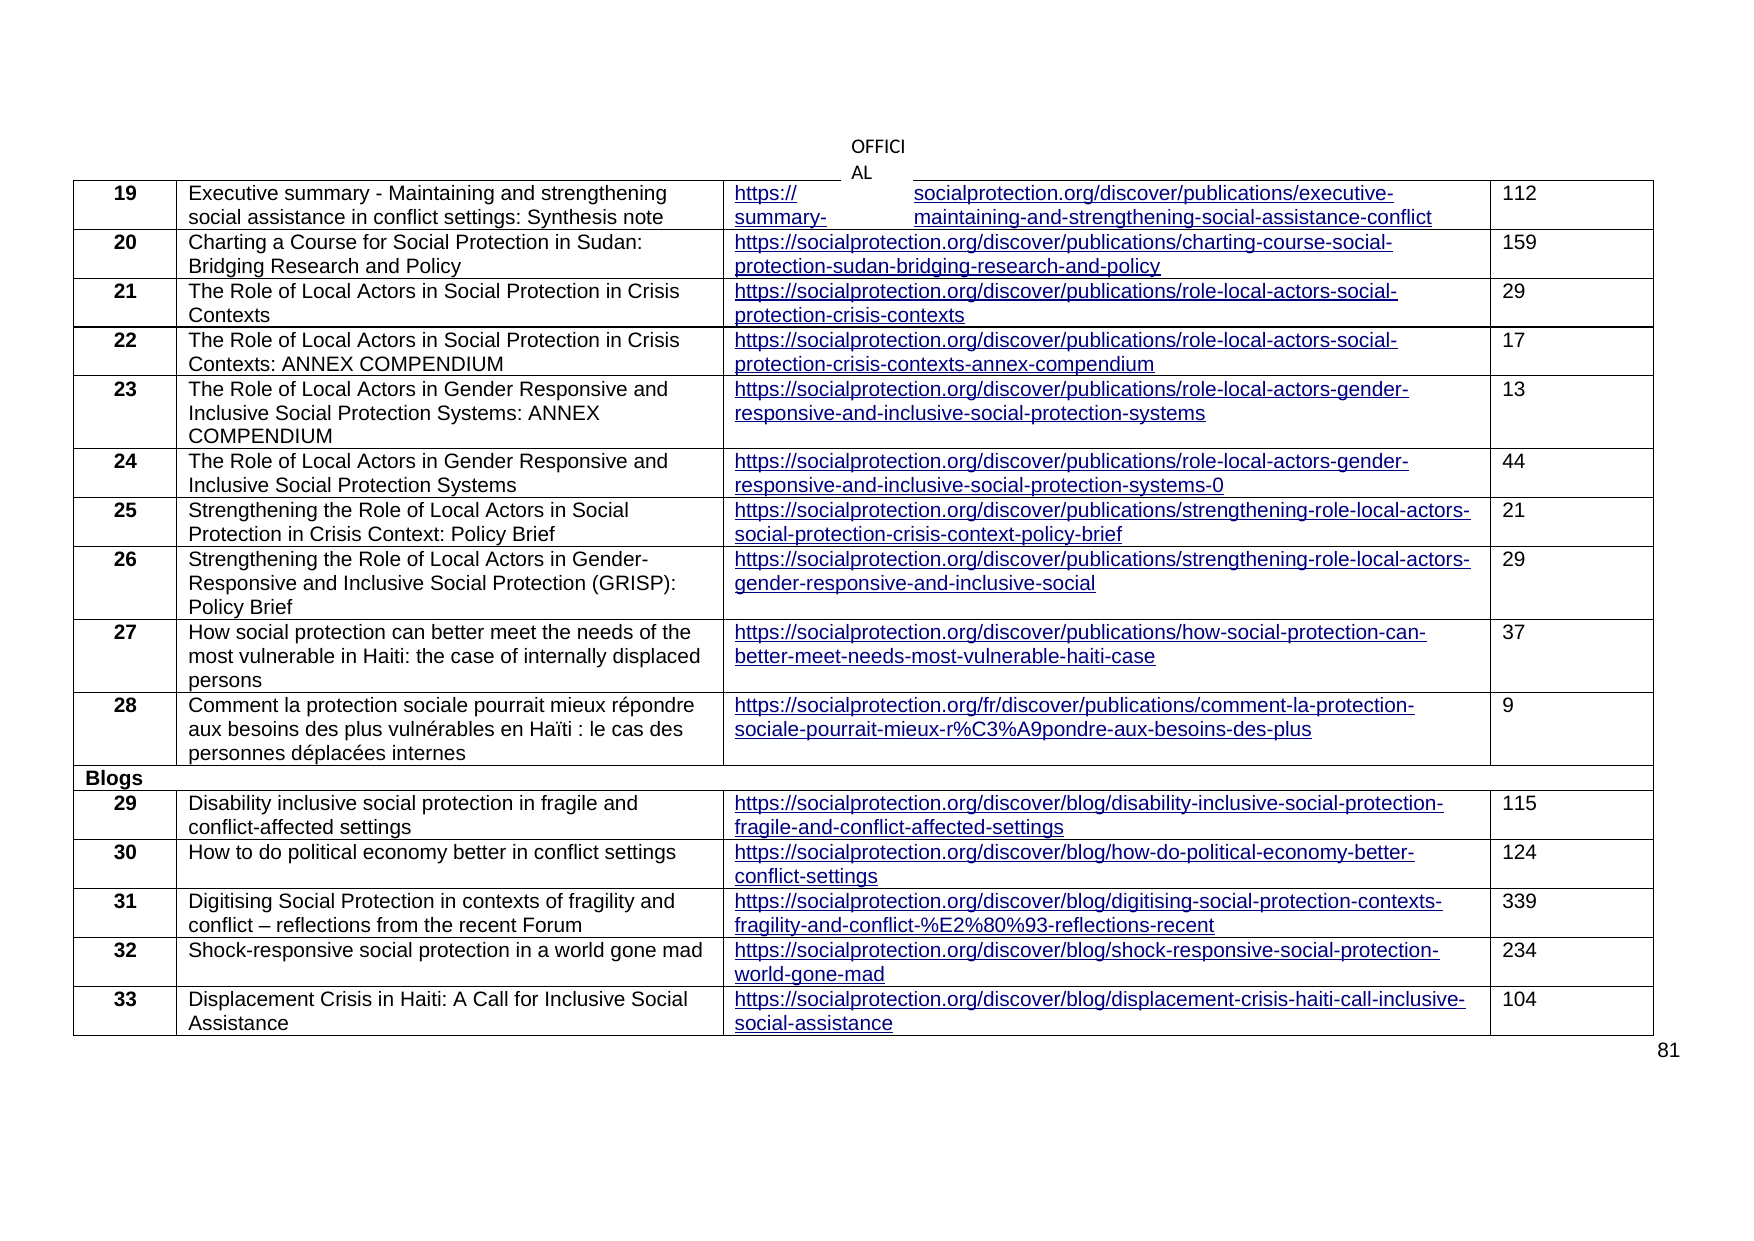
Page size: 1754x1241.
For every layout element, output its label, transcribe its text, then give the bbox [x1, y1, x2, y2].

table_cell Executive summary - Maintaining and strengthening social assistance in conflict settings: Synthesis note [177, 181, 723, 228]
table_cell 19 [74, 181, 176, 228]
table_cell 44 [1491, 449, 1653, 497]
table_cell https://socialprotection.org/discover/publications/strengthening-role-local-actors-social-protection-crisis-context-policy-brief [724, 498, 1490, 546]
table_cell The Role of Local Actors in Gender Responsive and Inclusive Social Protection Systems: ANNEX COMPENDIUM [177, 376, 723, 448]
table_cell 27 [74, 620, 176, 692]
table_cell Shock-responsive social protection in a world gone mad [177, 938, 723, 986]
table_cell 339 [1491, 889, 1653, 937]
table_cell Disability inclusive social protection in fragile and conflict-affected settings [177, 791, 723, 839]
table_cell https://socialprotection.org/discover/publications/role-local-actors-social-protection-crisis-contexts-annex-compendium [724, 328, 1490, 375]
table_cell Displacement Crisis in Haiti: A Call for Inclusive Social Assistance [177, 987, 723, 1035]
table_cell The Role of Local Actors in Social Protection in Crisis Contexts: ANNEX COMPENDIUM [177, 328, 723, 375]
table_cell https://socialprotection.org/discover/blog/shock-responsive-social-protection-world-gone-mad [724, 938, 1490, 986]
table_cell 104 [1491, 987, 1653, 1035]
table_cell 33 [74, 987, 176, 1035]
table_cell 37 [1491, 620, 1653, 692]
table_cell 9 [1491, 693, 1653, 765]
table_cell 124 [1491, 840, 1653, 888]
table_cell 23 [74, 376, 176, 448]
table_cell 13 [1491, 376, 1653, 448]
table_cell https://socialprotection.org/discover/publications/executive-summary-maintaining-and-strengthening-social-assistance-conflict [724, 181, 1490, 228]
table_cell https://socialprotection.org/discover/blog/digitising-social-protection-contexts-fragility-and-conflict-%E2%80%93-reflections-recent [724, 889, 1490, 937]
table_cell Comment la protection sociale pourrait mieux répondre aux besoins des plus vulnérables en Haïti : le cas des personnes déplacées internes [177, 693, 723, 765]
table_cell https://socialprotection.org/discover/publications/strengthening-role-local-actors-gender-responsive-and-inclusive-social [724, 547, 1490, 619]
table_cell How to do political economy better in conflict settings [177, 840, 723, 888]
table_cell Strengthening the Role of Local Actors in Gender- Responsive and Inclusive Social Protection (GRISP): Policy Brief [177, 547, 723, 619]
table_cell https://socialprotection.org/discover/publications/role-local-actors-social-protection-crisis-contexts [724, 279, 1490, 326]
table_cell Strengthening the Role of Local Actors in Social Protection in Crisis Context: Policy Brief [177, 498, 723, 546]
table_cell 22 [74, 328, 176, 375]
table_cell How social protection can better meet the needs of the most vulnerable in Haiti: the case of internally displaced persons [177, 620, 723, 692]
table_cell 20 [74, 230, 176, 277]
table_cell https://socialprotection.org/discover/publications/role-local-actors-gender-responsive-and-inclusive-social-protection-systems-0 [724, 449, 1490, 497]
table_cell https://socialprotection.org/discover/publications/how-social-protection-can-better-meet-needs-most-vulnerable-haiti-case [724, 620, 1490, 692]
table_cell https://socialprotection.org/discover/blog/how-do-political-economy-better-conflict-settings [724, 840, 1490, 888]
table_cell The Role of Local Actors in Gender Responsive and Inclusive Social Protection Systems [177, 449, 723, 497]
table_cell 21 [74, 279, 176, 326]
table_cell 21 [1491, 498, 1653, 546]
table_cell 115 [1491, 791, 1653, 839]
table_cell https://socialprotection.org/discover/publications/role-local-actors-gender-responsive-and-inclusive-social-protection-systems [724, 376, 1490, 448]
table_cell 29 [74, 791, 176, 839]
table_cell Digitising Social Protection in contexts of fragility and conflict – reflections from the recent Forum [177, 889, 723, 937]
table_cell https://socialprotection.org/discover/blog/displacement-crisis-haiti-call-inclusive-social-assistance [724, 987, 1490, 1035]
table_cell 159 [1491, 230, 1653, 277]
table_cell The Role of Local Actors in Social Protection in Crisis Contexts [177, 279, 723, 326]
table_cell Charting a Course for Social Protection in Sudan: Bridging Research and Policy [177, 230, 723, 277]
table_cell 30 [74, 840, 176, 888]
table_cell 29 [1491, 279, 1653, 326]
table_cell https://socialprotection.org/discover/publications/charting-course-social-protection-sudan-bridging-research-and-policy [724, 230, 1490, 277]
table_cell 24 [74, 449, 176, 497]
table_cell https://socialprotection.org/discover/blog/disability-inclusive-social-protection-fragile-and-conflict-affected-settings [724, 791, 1490, 839]
table_cell Blogs [74, 766, 1653, 790]
table_cell 31 [74, 889, 176, 937]
table_cell 112 [1491, 181, 1653, 228]
table_cell 28 [74, 693, 176, 765]
table_cell 234 [1491, 938, 1653, 986]
table_cell 17 [1491, 328, 1653, 375]
table_cell 25 [74, 498, 176, 546]
table_cell 32 [74, 938, 176, 986]
table_cell https://socialprotection.org/fr/discover/publications/comment-la-protection-sociale-pourrait-mieux-r%C3%A9pondre-aux-besoins-des-plus [724, 693, 1490, 765]
table_cell 29 [1491, 547, 1653, 619]
table_cell 26 [74, 547, 176, 619]
